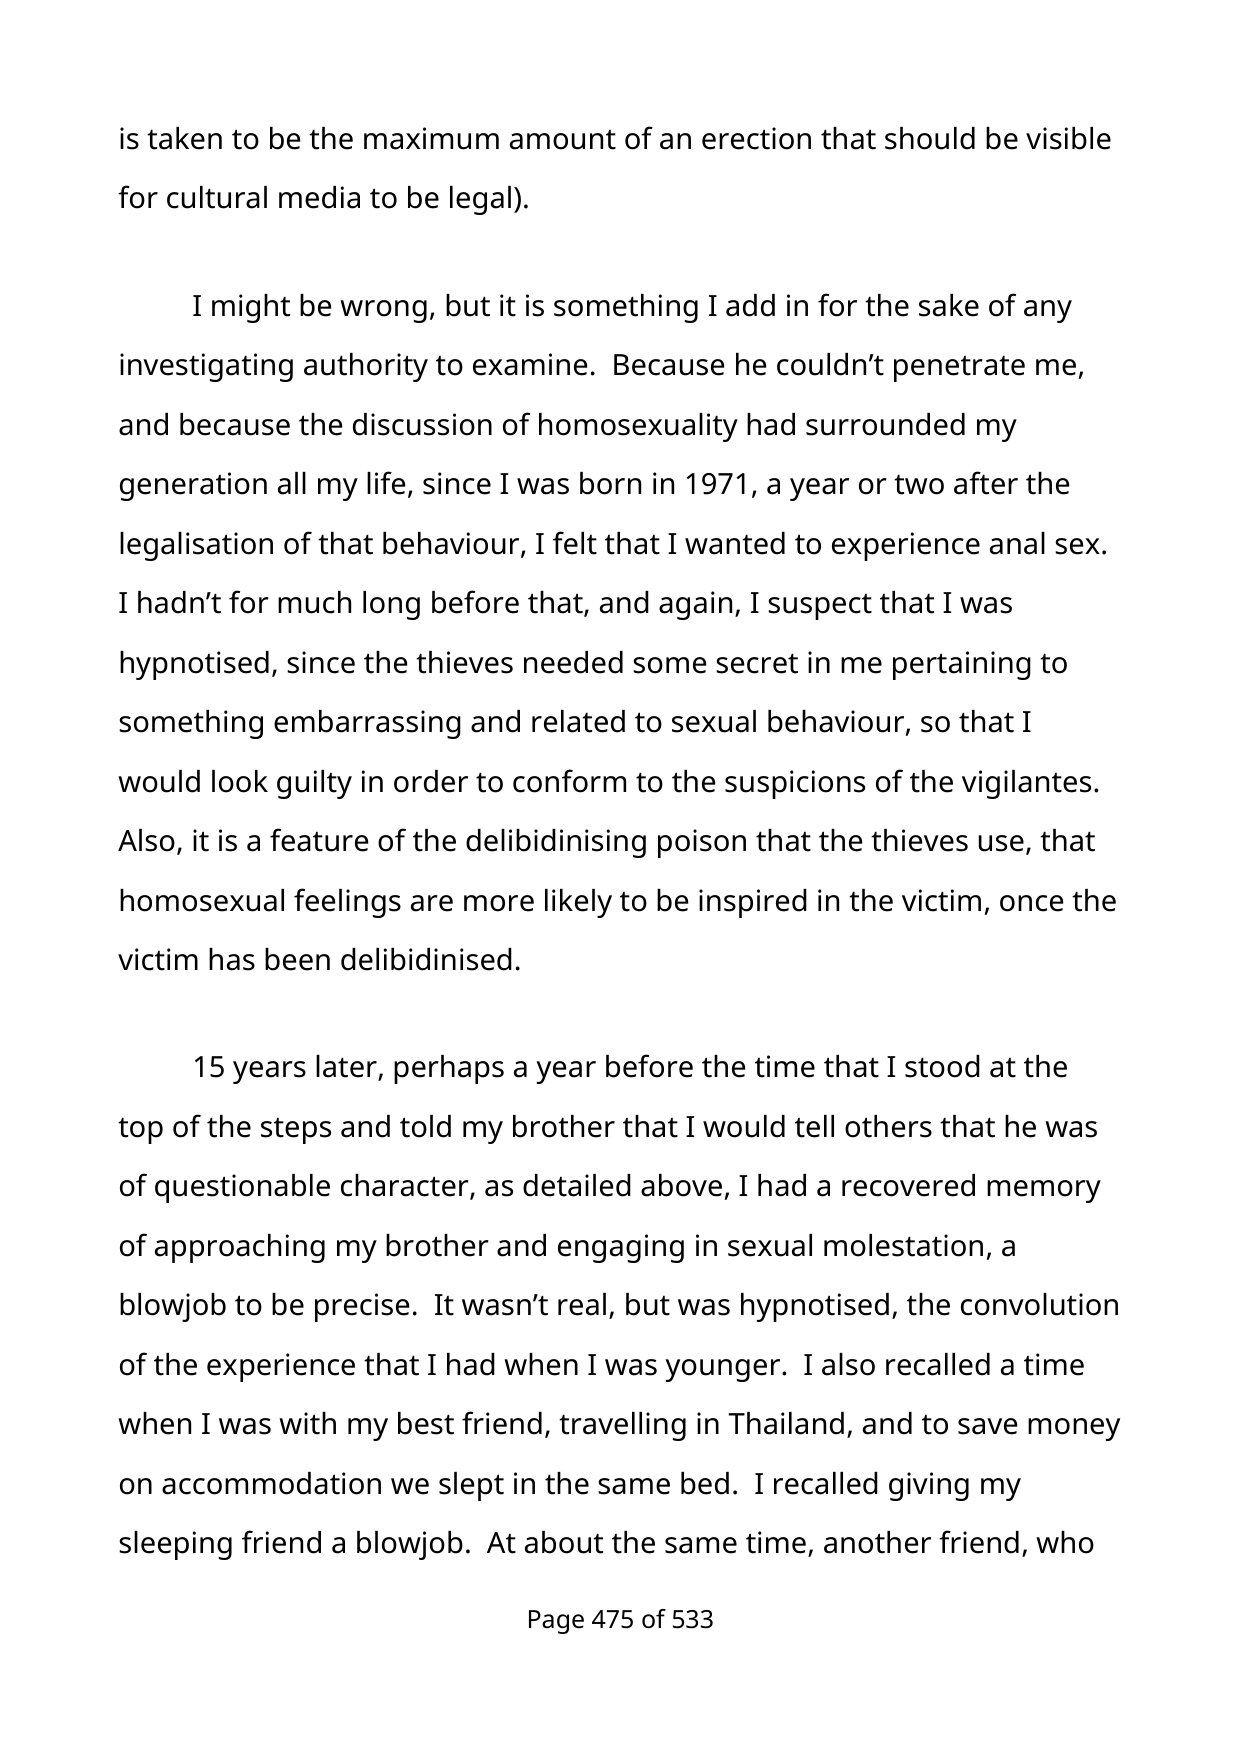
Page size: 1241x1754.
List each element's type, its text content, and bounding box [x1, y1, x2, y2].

text I might be wrong, but it is something I add in for the sake of any investigating authority to examine. Because he couldn’t penetrate me, and because the discussion of homosexuality had surrounded my generation all my life, since I was born in 1971, a year or two after the legalisation of that behaviour, I felt that I wanted to experience anal sex. I hadn’t for much long before that, and again, I suspect that I was hypnotised, since the thieves needed some secret in me pertaining to something embarrassing and related to sexual behaviour, so that I would look guilty in order to conform to the suspicions of the vigilantes. Also, it is a feature of the delibidinising poison that the thieves use, that homosexual feelings are more likely to be inspired in the victim, once the victim has been delibidinised. [118, 285, 1122, 979]
text 15 years later, perhaps a year before the time that I stood at the top of the steps and told my brother that I would tell others that he was of questionable character, as detailed above, I had a recovered memory of approaching my brother and engaging in sexual molestation, a blowjob to be precise. It wasn’t real, but was hypnotised, the convolution of the experience that I had when I was younger. I also recalled a time when I was with my best friend, travelling in Thailand, and to save money on accommodation we slept in the same bed. I recalled giving my sleeping friend a blowjob. At about the same time, another friend, who [118, 1047, 1122, 1562]
text is taken to be the maximum amount of an erection that should be visible for cultural media to be legal). [118, 118, 1122, 217]
